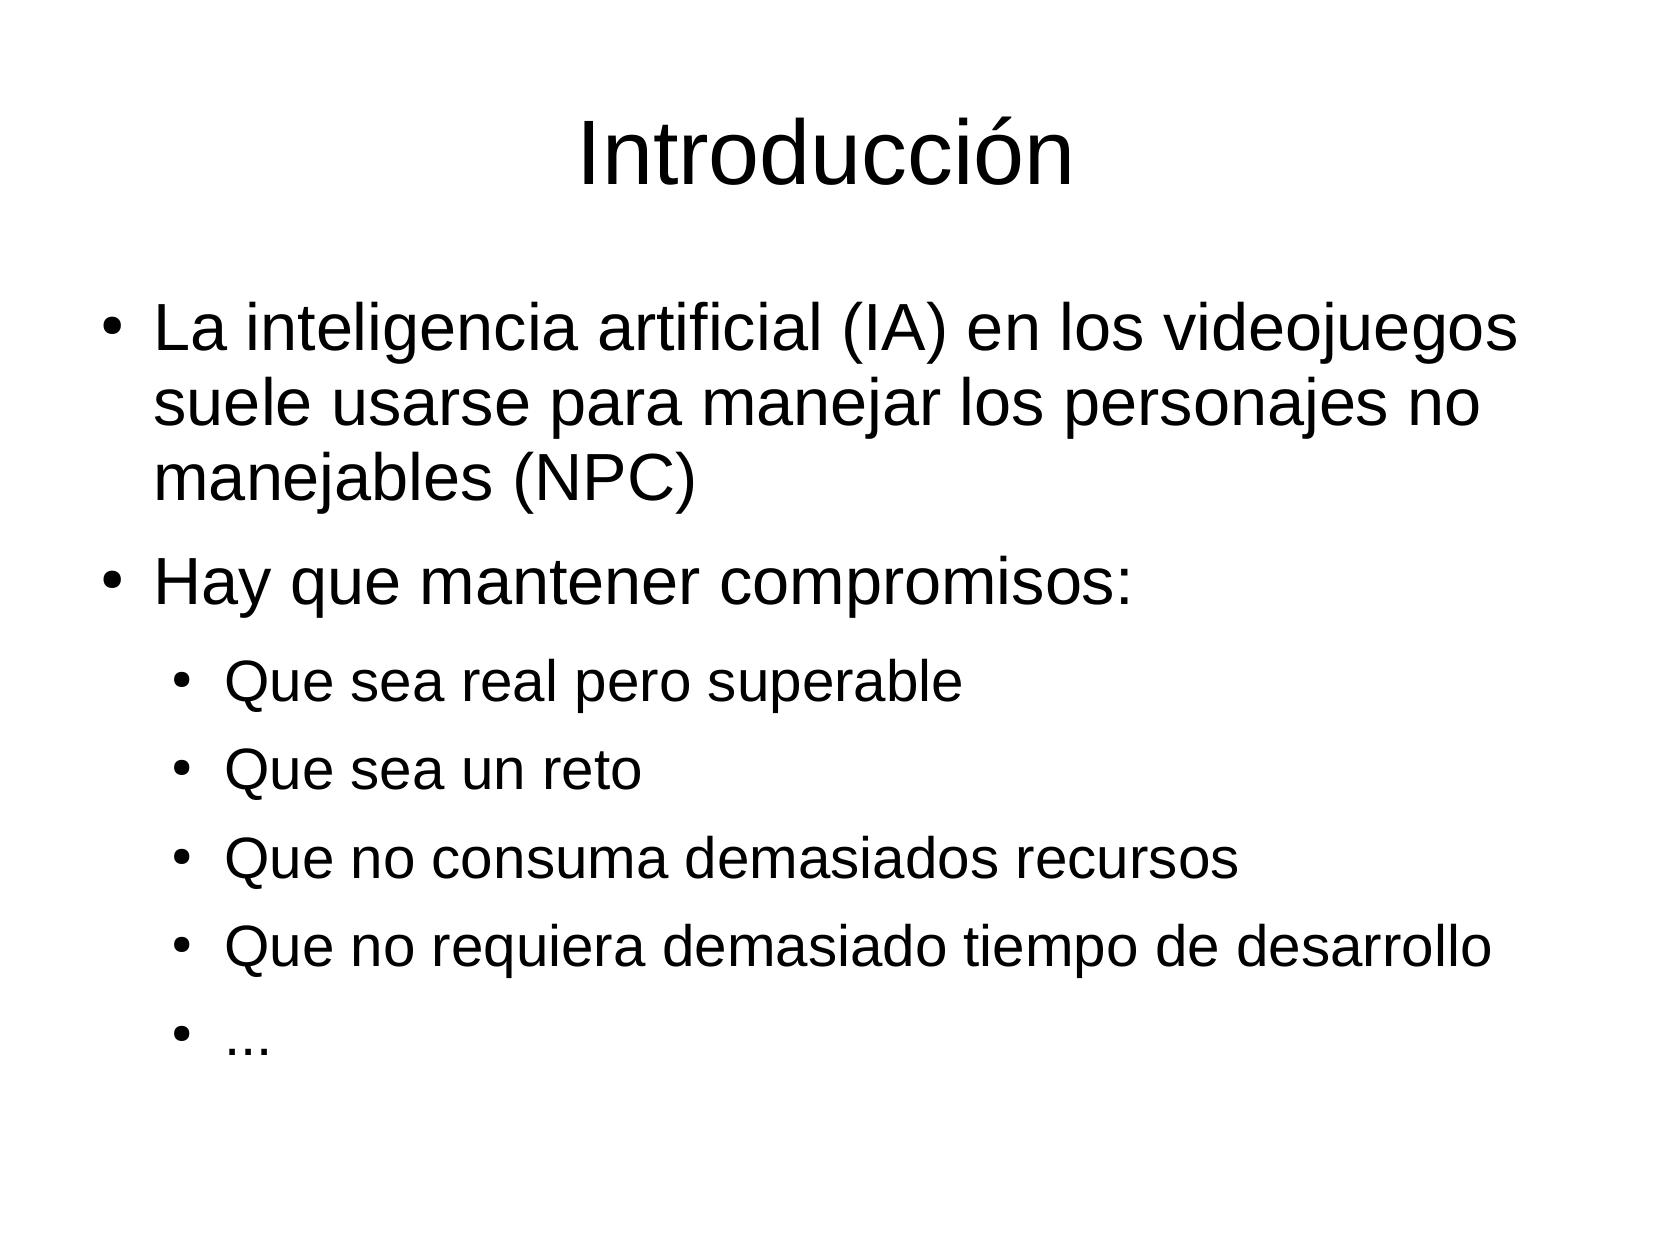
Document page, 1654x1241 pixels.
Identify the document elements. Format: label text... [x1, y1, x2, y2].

title Introducción [82, 49, 1571, 257]
list La inteligencia artificial (IA) en los videojuegos suele usarse para manejar los personajes no manejables (NPC) Hay que mantener compromisos: Que sea real pero superable Que sea un reto Que no consuma demasiados recursos Que no requiera demasiado tiempo de desarrollo ... [82, 290, 1571, 1109]
